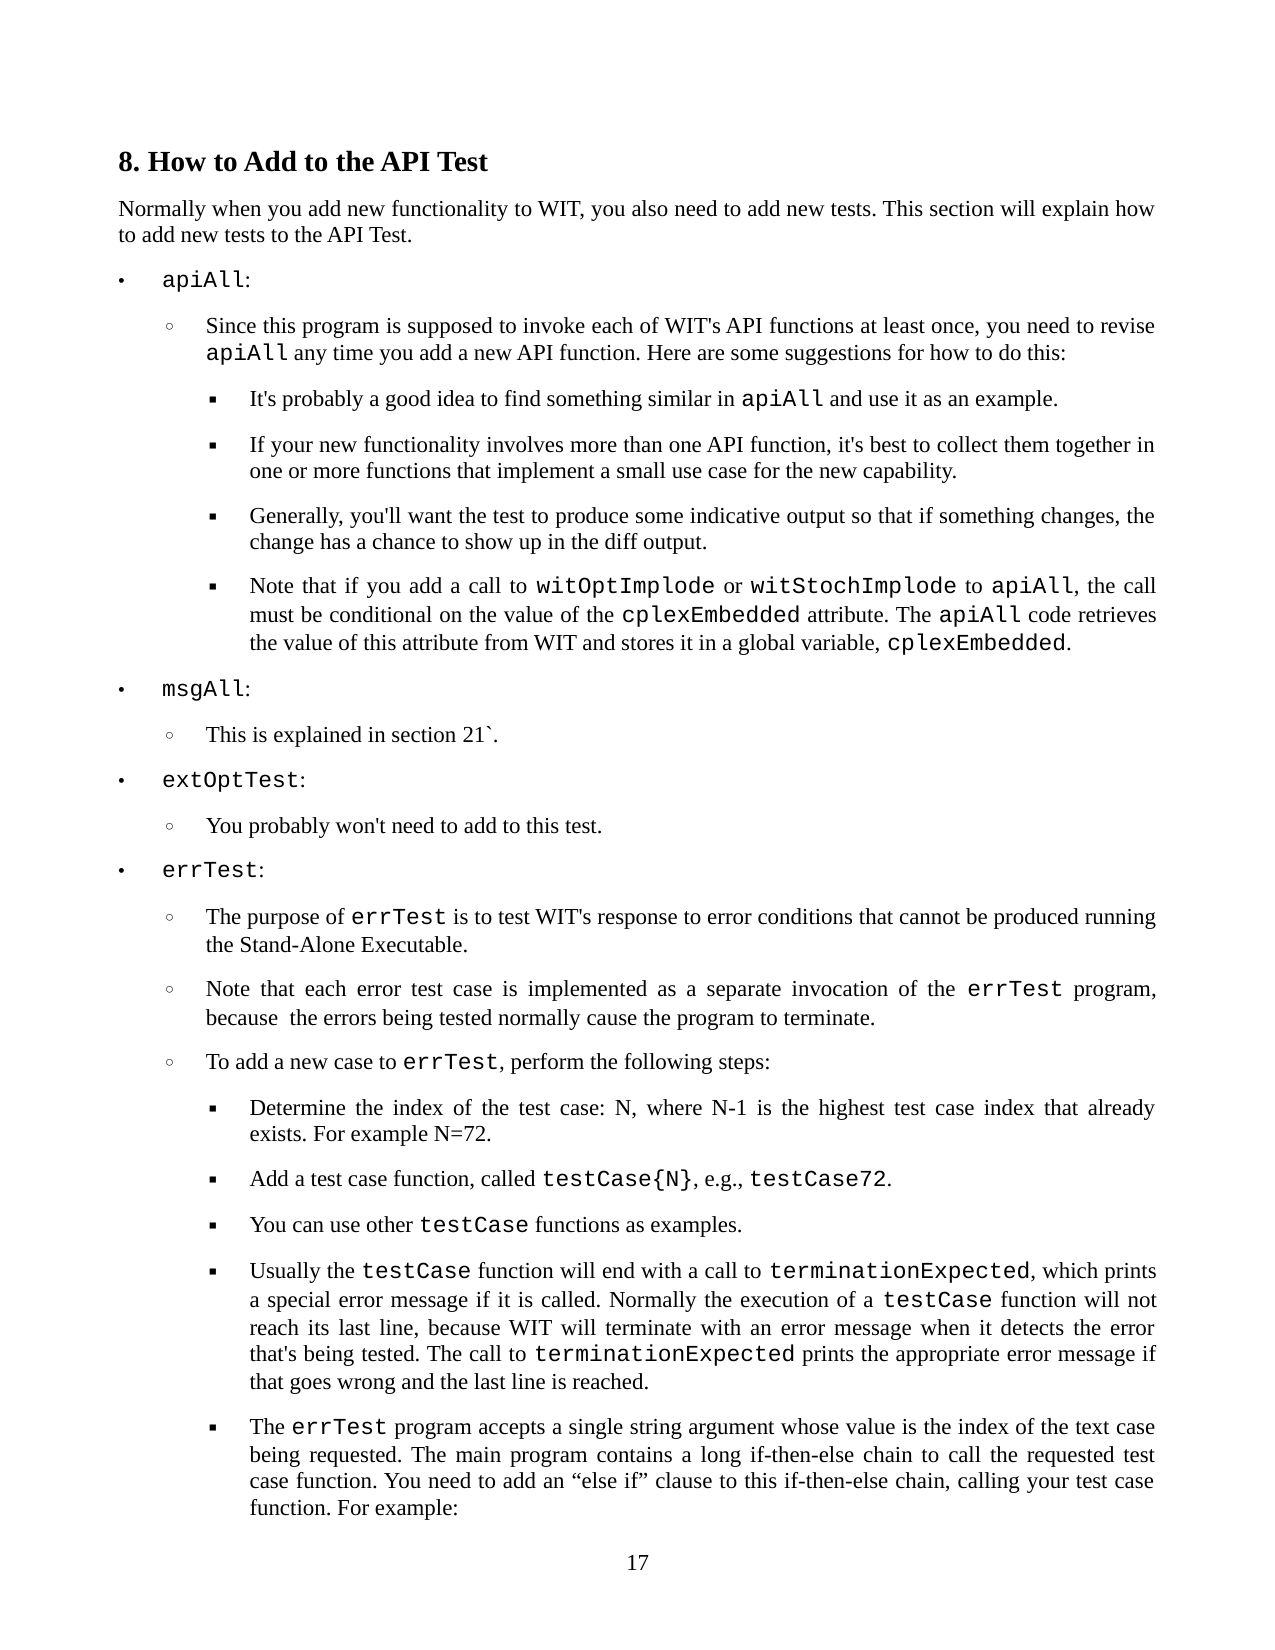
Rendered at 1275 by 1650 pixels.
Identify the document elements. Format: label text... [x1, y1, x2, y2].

list This is explained in section 21`. [162, 721, 1157, 748]
list Determine the index of the test case: N, where N-1 is the highest test case index that already exists. For example N=72. [206, 1094, 1157, 1147]
list Generally, you'll want the test to produce some indicative output so that if something changes, the change has a chance to show up in the diff output. [206, 502, 1157, 554]
list errTest: [118, 856, 1157, 885]
list It's probably a good idea to find something similar in apiAll and use it as an example. [206, 385, 1157, 413]
list You can use other testCase functions as examples. [206, 1211, 1157, 1239]
list The errTest program accepts a single string argument whose value is the index of the text case being requested. The main program contains a long if-then-else chain to call the requested test case function. You need to add an “else if” clause to this if-then-else chain, calling your test case function. For example: [206, 1413, 1157, 1520]
list Usually the testCase function will end with a call to terminationExpected, which prints a special error message if it is called. Normally the execution of a testCase function will not reach its last line, because WIT will terminate with an error message when it detects the error that's being tested. The call to terminationExpected prints the appropriate error message if that goes wrong and the last line is reached. [206, 1257, 1157, 1395]
list You probably won't need to add to this test. [162, 812, 1157, 838]
list The purpose of errTest is to test WIT's response to error conditions that cannot be produced running the Stand-Alone Executable. [162, 903, 1157, 957]
text Normally when you add new functionality to WIT, you also need to add new tests. This section will explain how to add new tests to the API Test. [118, 195, 1157, 248]
list If your new functionality involves more than one API function, it's best to collect them together in one or more functions that implement a small use case for the new capability. [206, 431, 1157, 484]
list Since this program is supposed to invoke each of WIT's API functions at least once, you need to revise apiAll any time you add a new API function. Here are some suggestions for how to do this: [162, 312, 1157, 367]
subtitle How to Add to the API Test [118, 144, 1157, 177]
list Note that if you add a call to witOptImplode or witStochImplode to apiAll, the call must be conditional on the value of the cplexEmbedded attribute. The apiAll code retrieves the value of this attribute from WIT and stores it in a global variable, cplexEmbedded. [206, 572, 1157, 657]
list Add a test case function, called testCase{N}, e.g., testCase72. [206, 1165, 1157, 1193]
list extOptTest: [118, 766, 1157, 794]
list msgAll: [118, 675, 1157, 703]
list To add a new case to errTest, perform the following steps: [162, 1048, 1157, 1076]
list Note that each error test case is implemented as a separate invocation of the errTest program, because the errors being tested normally cause the program to terminate. [162, 975, 1157, 1030]
list apiAll: [118, 266, 1157, 294]
